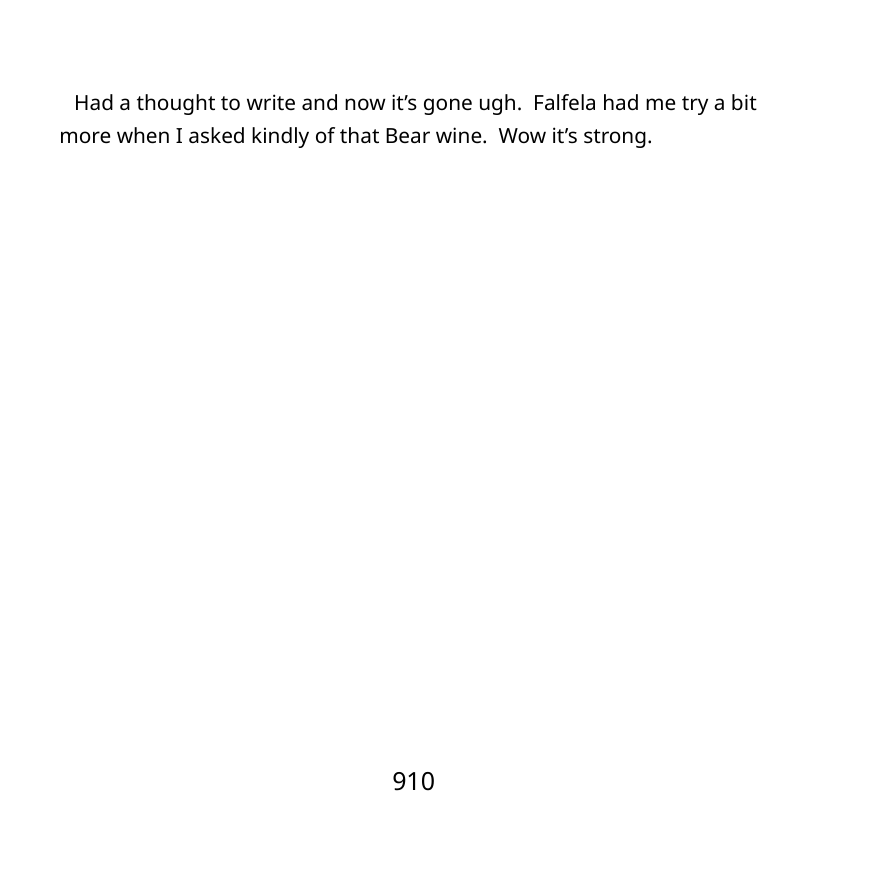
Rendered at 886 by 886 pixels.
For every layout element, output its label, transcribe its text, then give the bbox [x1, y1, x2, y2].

text Had a thought to write and now it’s gone ugh. Falfela had me try a bit more when I asked kindly of that Bear wine. Wow it’s strong. [59, 88, 768, 149]
